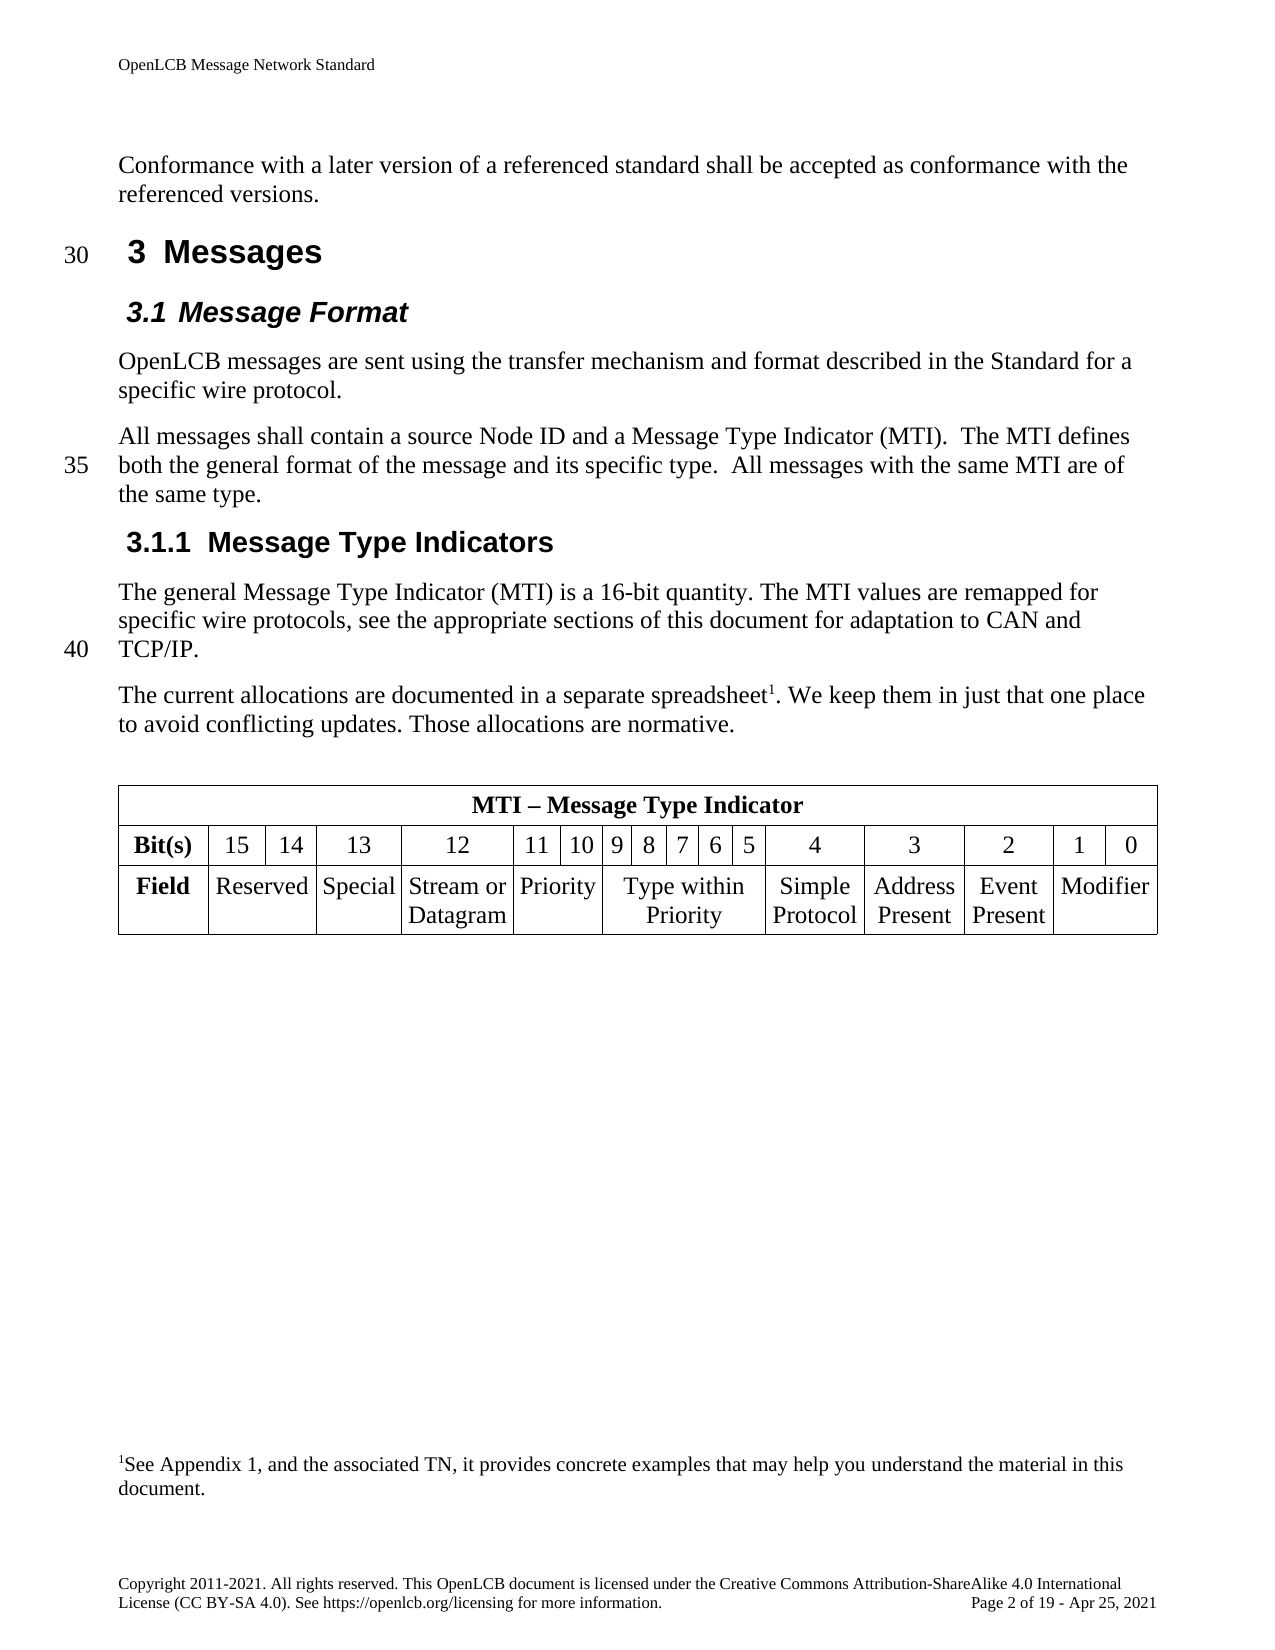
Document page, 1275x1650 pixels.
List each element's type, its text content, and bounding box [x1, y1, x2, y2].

table_cell 9 [603, 826, 631, 865]
subtitle Messages [118, 232, 1157, 271]
table_cell Address Present [865, 866, 964, 934]
text The general Message Type Indicator (MTI) is a 16-bit quantity. The MTI values are remapped for specific wire protocols, see the appropriate sections of this document for adaptation to CAN and TCP/IP. [118, 577, 1157, 663]
table_cell 14 [266, 826, 316, 865]
table_cell 1 [1054, 826, 1105, 865]
table_cell Event Present [965, 866, 1053, 934]
table_cell Special [317, 866, 401, 934]
table_cell 13 [317, 826, 401, 865]
table_cell 0 [1106, 826, 1157, 865]
table_cell 6 [699, 826, 732, 865]
table_cell Type within Priority [603, 866, 765, 934]
subtitle Message Type Indicators [118, 525, 1157, 559]
table_cell 3 [865, 826, 964, 865]
table_cell Field [119, 866, 208, 934]
text OpenLCB messages are sent using the transfer mechanism and format described in the Standard for a specific wire protocol. [118, 346, 1157, 404]
text See Appendix 1, and the associated TN, it provides concrete examples that may help you understand the material in this document. [118, 1452, 1157, 1500]
table_cell Priority [514, 866, 602, 934]
text Conformance with a later version of a referenced standard shall be accepted as conformance with the referenced versions. [118, 150, 1157, 207]
text The current allocations are documented in a separate spreadsheet. We keep them in just that one place to avoid conflicting updates. Those allocations are normative. [118, 681, 1157, 738]
table_cell 12 [402, 826, 513, 865]
table_cell Reserved [209, 866, 316, 934]
table_cell 10 [561, 826, 602, 865]
table_cell 4 [766, 826, 864, 865]
text All messages shall contain a source Node ID and a Message Type Indicator (MTI). The MTI defines both the general format of the message and its specific type. All messages with the same MTI are of the same type. [118, 421, 1157, 508]
table_cell 2 [965, 826, 1053, 865]
subtitle Message Format [118, 295, 1157, 328]
table_cell Simple Protocol [766, 866, 864, 934]
table_cell Bit(s) [119, 826, 208, 865]
table_cell 7 [667, 826, 698, 865]
table_cell 15 [209, 826, 265, 865]
table_header MTI – Message Type Indicator [119, 786, 1157, 825]
table_cell Modifier [1054, 866, 1157, 934]
table_cell Stream or Datagram [402, 866, 513, 934]
table_cell 8 [632, 826, 666, 865]
table_cell 11 [514, 826, 560, 865]
table_cell 5 [733, 826, 765, 865]
